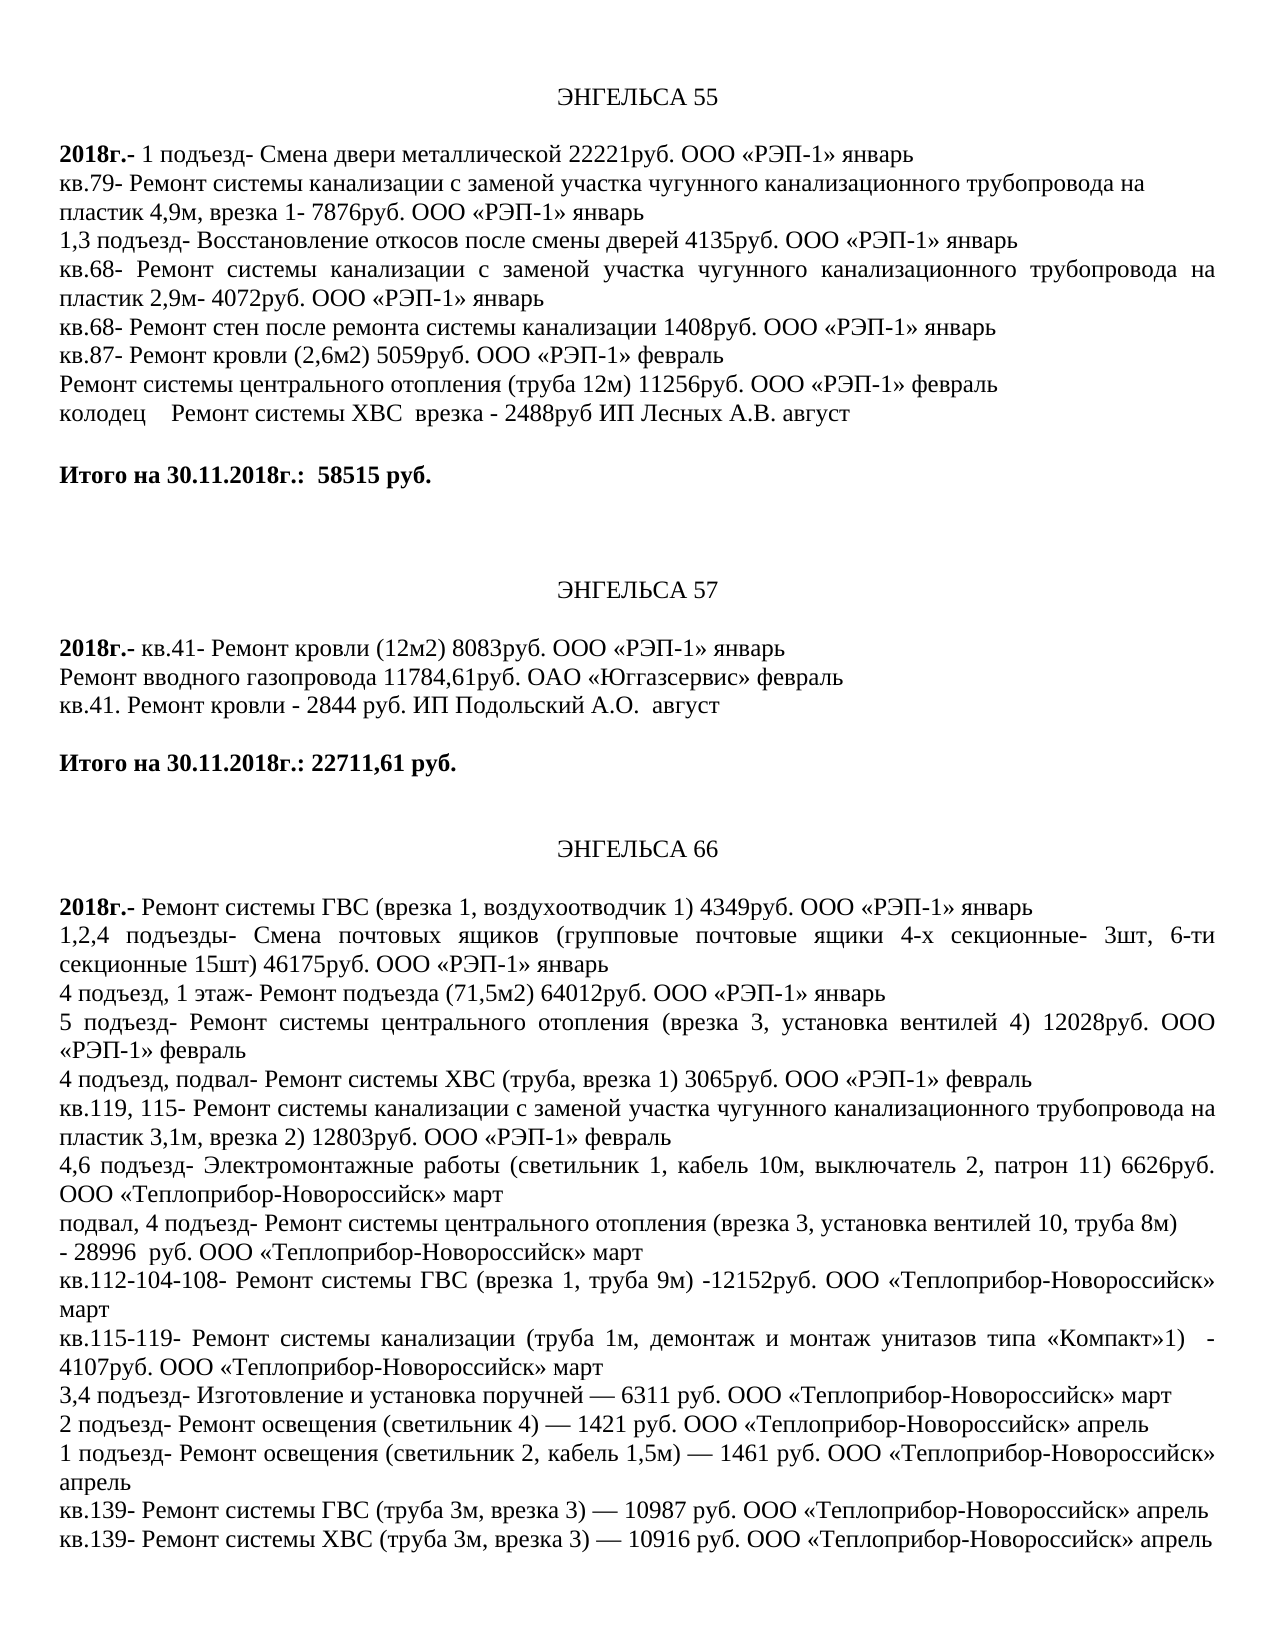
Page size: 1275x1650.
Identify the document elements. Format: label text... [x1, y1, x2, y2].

text кв.119, 115- Ремонт системы канализации с заменой участка чугунного канализационного трубопровода на пластик 3,1м, врезка 2) 12803руб. ООО «РЭП-1» февраль [59, 1093, 1216, 1150]
text кв.112-104-108- Ремонт системы ГВС (врезка 1, труба 9м) -12152руб. ООО «Теплоприбор-Новороссийск» март [59, 1265, 1216, 1323]
text 2018г.- 1 подъезд- Смена двери металлической 22221руб. ООО «РЭП-1» январь [59, 139, 1216, 168]
text 1,2,4 подъезды- Смена почтовых ящиков (групповые почтовые ящики 4-х секционные- 3шт, 6-ти секционные 15шт) 46175руб. ООО «РЭП-1» январь [59, 920, 1216, 978]
text 1 подъезд- Ремонт освещения (светильник 2, кабель 1,5м) — 1461 руб. ООО «Теплоприбор-Новороссийск» апрель [59, 1438, 1216, 1495]
text подвал, 4 подъезд- Ремонт системы центрального отопления (врезка 3, установка вентилей 10, труба 8м) [59, 1208, 1216, 1237]
text Итого на 30.11.2018г.: 58515 руб. [59, 460, 1216, 489]
text 1,3 подъезд- Восстановление откосов после смены дверей 4135руб. ООО «РЭП-1» январь [59, 226, 1216, 254]
text колодец Ремонт системы ХВС врезка - 2488руб ИП Лесных А.В. август [59, 398, 1216, 427]
text 3,4 подъезд- Изготовление и установка поручней — 6311 руб. ООО «Теплоприбор-Новороссийск» март [59, 1380, 1216, 1409]
text ЭНГЕЛЬСА 57 [59, 575, 1216, 604]
text 4 подъезд, подвал- Ремонт системы ХВС (труба, врезка 1) 3065руб. ООО «РЭП-1» февраль [59, 1064, 1216, 1093]
text кв.139- Ремонт системы ГВС (труба 3м, врезка 3) — 10987 руб. ООО «Теплоприбор-Новороссийск» апрель [59, 1495, 1216, 1524]
text кв.79- Ремонт системы канализации с заменой участка чугунного канализационного трубопровода на пластик 4,9м, врезка 1- 7876руб. ООО «РЭП-1» январь [59, 168, 1216, 226]
text 4,6 подъезд- Электромонтажные работы (светильник 1, кабель 10м, выключатель 2, патрон 11) 6626руб. ООО «Теплоприбор-Новороссийск» март [59, 1150, 1216, 1208]
text 2018г.- кв.41- Ремонт кровли (12м2) 8083руб. ООО «РЭП-1» январь [59, 633, 1216, 662]
text кв.139- Ремонт системы ХВС (труба 3м, врезка 3) — 10916 руб. ООО «Теплоприбор-Новороссийск» апрель [59, 1524, 1216, 1553]
text 2018г.- Ремонт системы ГВС (врезка 1, воздухоотводчик 1) 4349руб. ООО «РЭП-1» январь [59, 892, 1216, 920]
subtitle ЭНГЕЛЬСА 66 [59, 834, 1216, 863]
text Ремонт системы центрального отопления (труба 12м) 11256руб. ООО «РЭП-1» февраль [59, 369, 1216, 398]
text ЭНГЕЛЬСА 55 [59, 82, 1216, 111]
text кв.87- Ремонт кровли (2,6м2) 5059руб. ООО «РЭП-1» февраль [59, 341, 1216, 369]
text 5 подъезд- Ремонт системы центрального отопления (врезка 3, установка вентилей 4) 12028руб. ООО «РЭП-1» февраль [59, 1007, 1216, 1064]
text кв.68- Ремонт стен после ремонта системы канализации 1408руб. ООО «РЭП-1» январь [59, 312, 1216, 341]
text 2 подъезд- Ремонт освещения (светильник 4) — 1421 руб. ООО «Теплоприбор-Новороссийск» апрель [59, 1409, 1216, 1438]
text кв.41. Ремонт кровли - 2844 руб. ИП Подольский А.О. август [59, 690, 1216, 719]
text - 28996 руб. ООО «Теплоприбор-Новороссийск» март [59, 1237, 1216, 1265]
text Итого на 30.11.2018г.: 22711,61 руб. [59, 748, 1216, 777]
text Ремонт вводного газопровода 11784,61руб. ОАО «Юггазсервис» февраль [59, 662, 1216, 690]
text кв.115-119- Ремонт системы канализации (труба 1м, демонтаж и монтаж унитазов типа «Компакт»1) -4107руб. ООО «Теплоприбор-Новороссийск» март [59, 1323, 1216, 1380]
text 4 подъезд, 1 этаж- Ремонт подъезда (71,5м2) 64012руб. ООО «РЭП-1» январь [59, 978, 1216, 1007]
text кв.68- Ремонт системы канализации с заменой участка чугунного канализационного трубопровода на пластик 2,9м- 4072руб. ООО «РЭП-1» январь [59, 254, 1216, 312]
